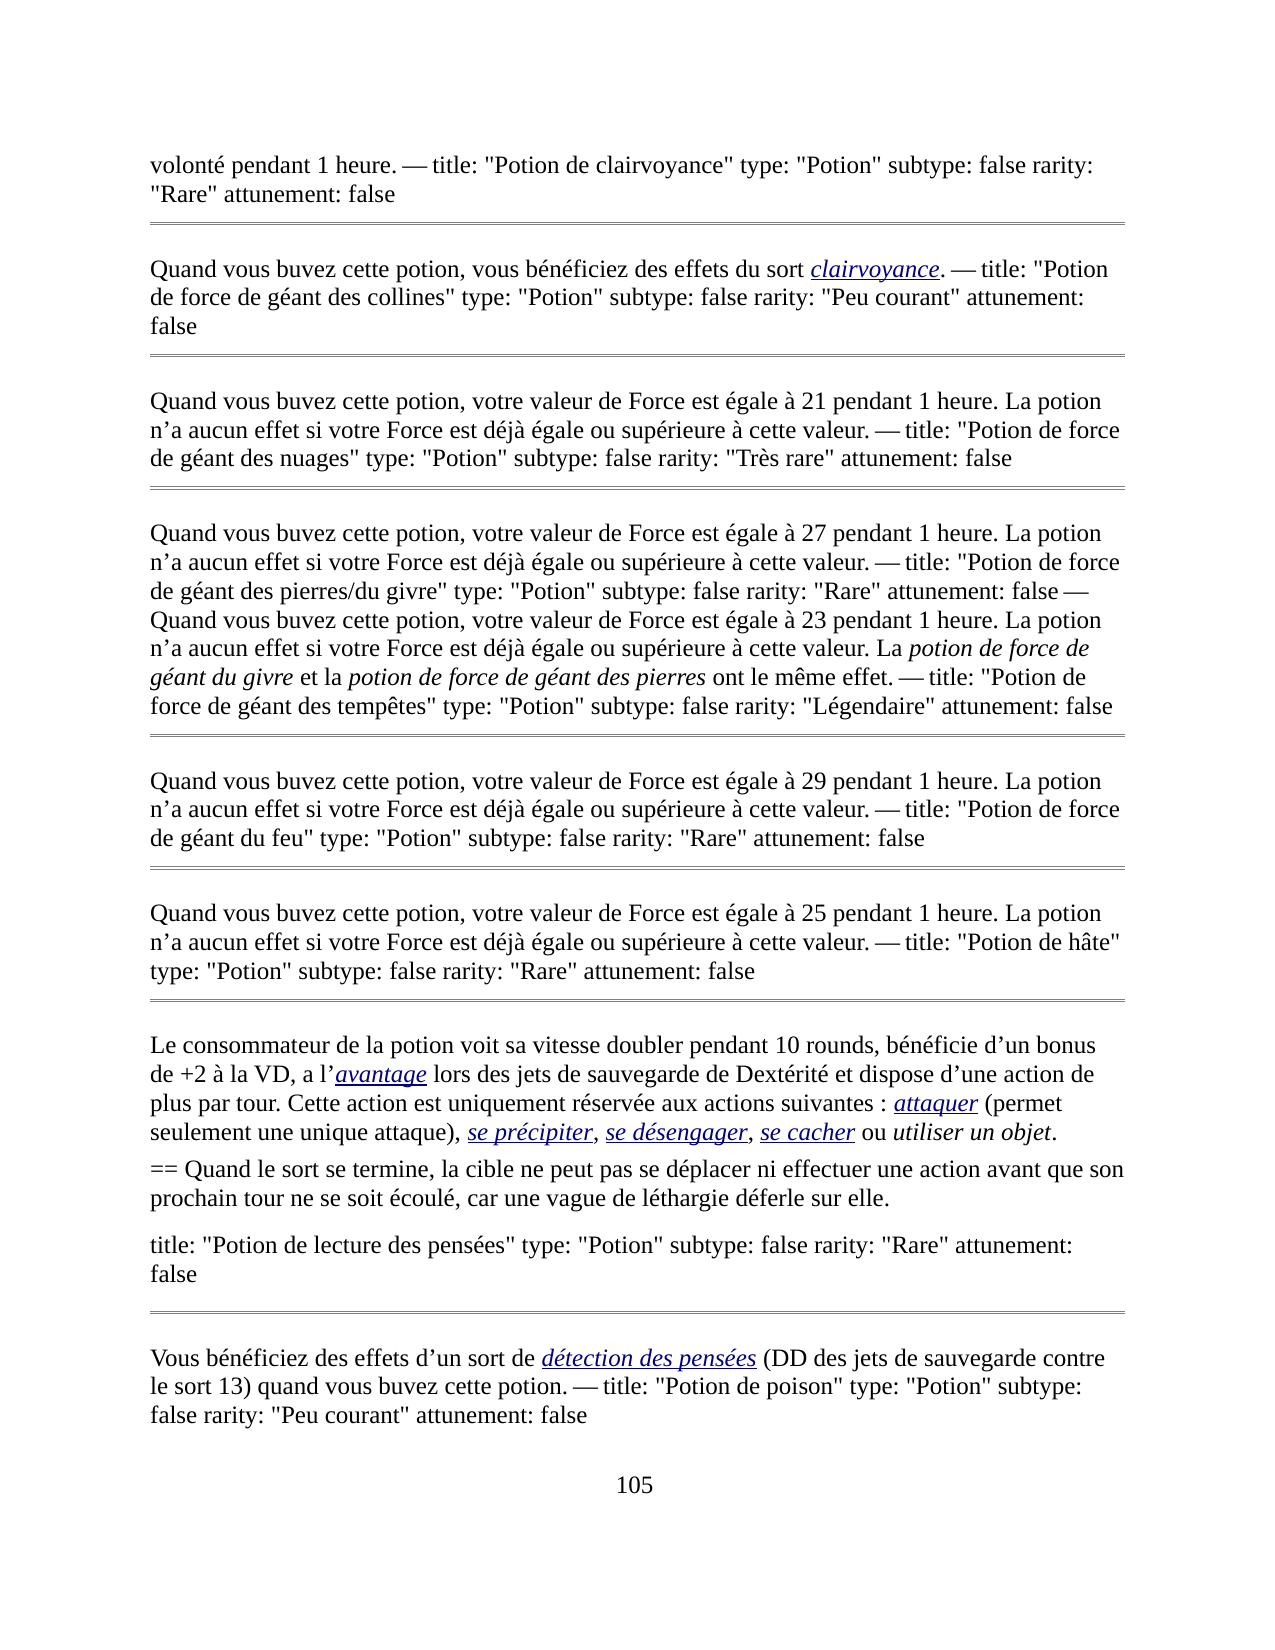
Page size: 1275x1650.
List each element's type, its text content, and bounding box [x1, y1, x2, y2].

text Quand vous buvez cette potion, vous bénéficiez des effets du sort clairvoyance. — title: "Potion de force de géant des collines" type: "Potion" subtype: false rarity: "Peu courant" attunement: false [150, 254, 1125, 340]
text Quand vous buvez cette potion, votre valeur de Force est égale à 27 pendant 1 heure. La potion n’a aucun effet si votre Force est déjà égale ou supérieure à cette valeur. — title: "Potion de force de géant des pierres/du givre" type: "Potion" subtype: false rarity: "Rare" attunement: false — Quand vous buvez cette potion, votre valeur de Force est égale à 23 pendant 1 heure. La potion n’a aucun effet si votre Force est déjà égale ou supérieure à cette valeur. La potion de force de géant du givre et la potion de force de géant des pierres ont le même effet. — title: "Potion de force de géant des tempêtes" type: "Potion" subtype: false rarity: "Légendaire" attunement: false [150, 518, 1125, 720]
text Le consommateur de la potion voit sa vitesse doubler pendant 10 rounds, bénéficie d’un bonus de +2 à la VD, a l’avantage lors des jets de sauvegarde de Dextérité et dispose d’une action de plus par tour. Cette action est uniquement réservée aux actions suivantes : attaquer (permet seulement une unique attaque), se précipiter, se désengager, se cacher ou utiliser un objet. [150, 1031, 1125, 1146]
text Quand vous buvez cette potion, votre valeur de Force est égale à 29 pendant 1 heure. La potion n’a aucun effet si votre Force est déjà égale ou supérieure à cette valeur. — title: "Potion de force de géant du feu" type: "Potion" subtype: false rarity: "Rare" attunement: false [150, 766, 1125, 852]
text Quand vous buvez cette potion, votre valeur de Force est égale à 25 pendant 1 heure. La potion n’a aucun effet si votre Force est déjà égale ou supérieure à cette valeur. — title: "Potion de hâte" type: "Potion" subtype: false rarity: "Rare" attunement: false [150, 898, 1125, 984]
text == Quand le sort se termine, la cible ne peut pas se déplacer ni effectuer une action avant que son prochain tour ne se soit écoulé, car une vague de léthargie déferle sur elle. [150, 1154, 1125, 1212]
text Vous bénéficiez des effets d’un sort de détection des pensées (DD des jets de sauvegarde contre le sort 13) quand vous buvez cette potion. — title: "Potion de poison" type: "Potion" subtype: false rarity: "Peu courant" attunement: false [150, 1343, 1125, 1429]
text volonté pendant 1 heure. — title: "Potion de clairvoyance" type: "Potion" subtype: false rarity: "Rare" attunement: false [150, 150, 1125, 207]
text Quand vous buvez cette potion, votre valeur de Force est égale à 21 pendant 1 heure. La potion n’a aucun effet si votre Force est déjà égale ou supérieure à cette valeur. — title: "Potion de force de géant des nuages" type: "Potion" subtype: false rarity: "Très rare" attunement: false [150, 386, 1125, 472]
text title: "Potion de lecture des pensées" type: "Potion" subtype: false rarity: "Rare" attunement: false [150, 1230, 1125, 1287]
